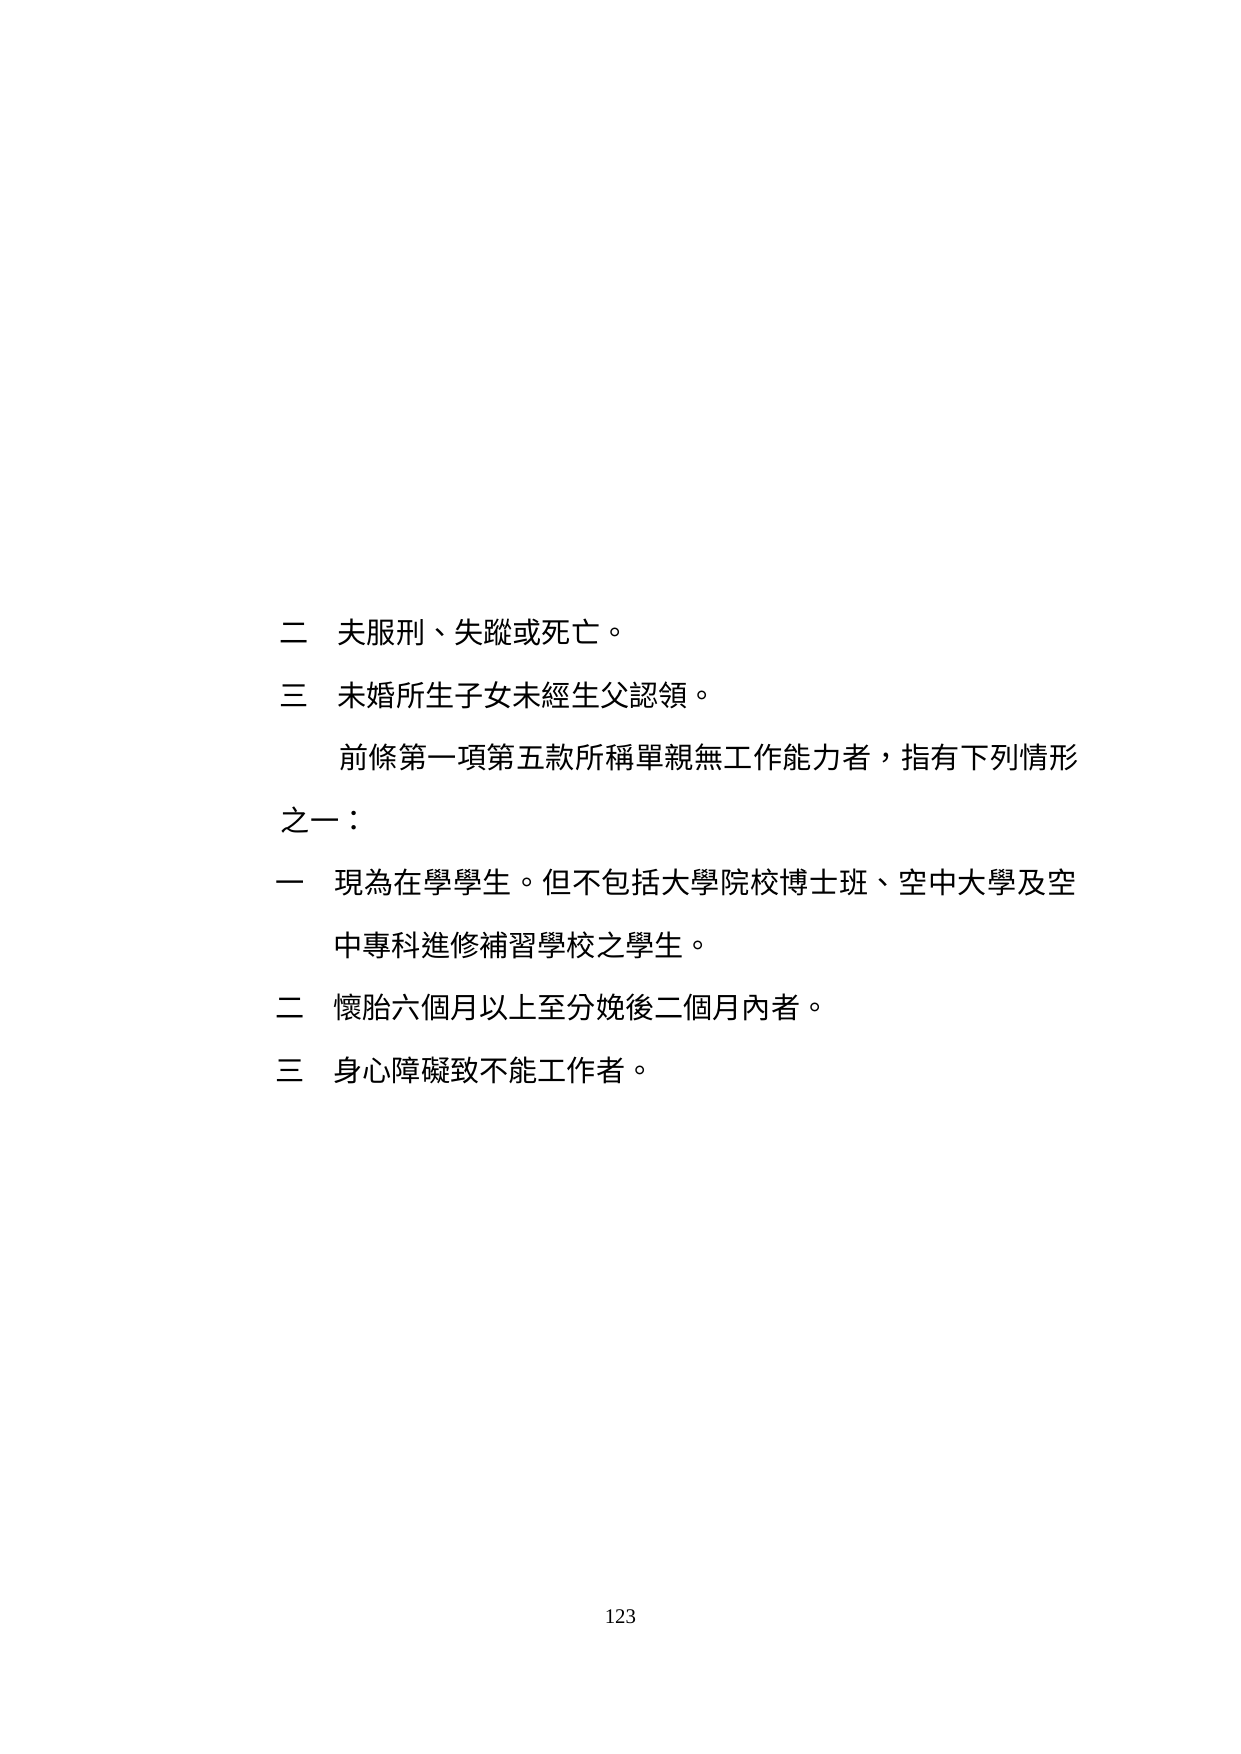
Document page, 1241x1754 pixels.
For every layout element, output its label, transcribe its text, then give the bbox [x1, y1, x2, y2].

text 二 夫服刑、失蹤或死亡。 [162, 589, 1078, 652]
text 三 身心障礙致不能工作者。 [275, 1027, 1078, 1089]
text 二 懷胎六個月以上至分娩後二個月內者。 [275, 964, 1078, 1027]
text 前條第一項第五款所稱單親無工作能力者，指有下列情形之一： [281, 714, 1078, 839]
text 三 未婚所生子女未經生父認領。 [162, 652, 1078, 714]
text 一 現為在學學生。但不包括大學院校博士班、空中大學及空中專科進修補習學校之學生。 [275, 839, 1078, 964]
